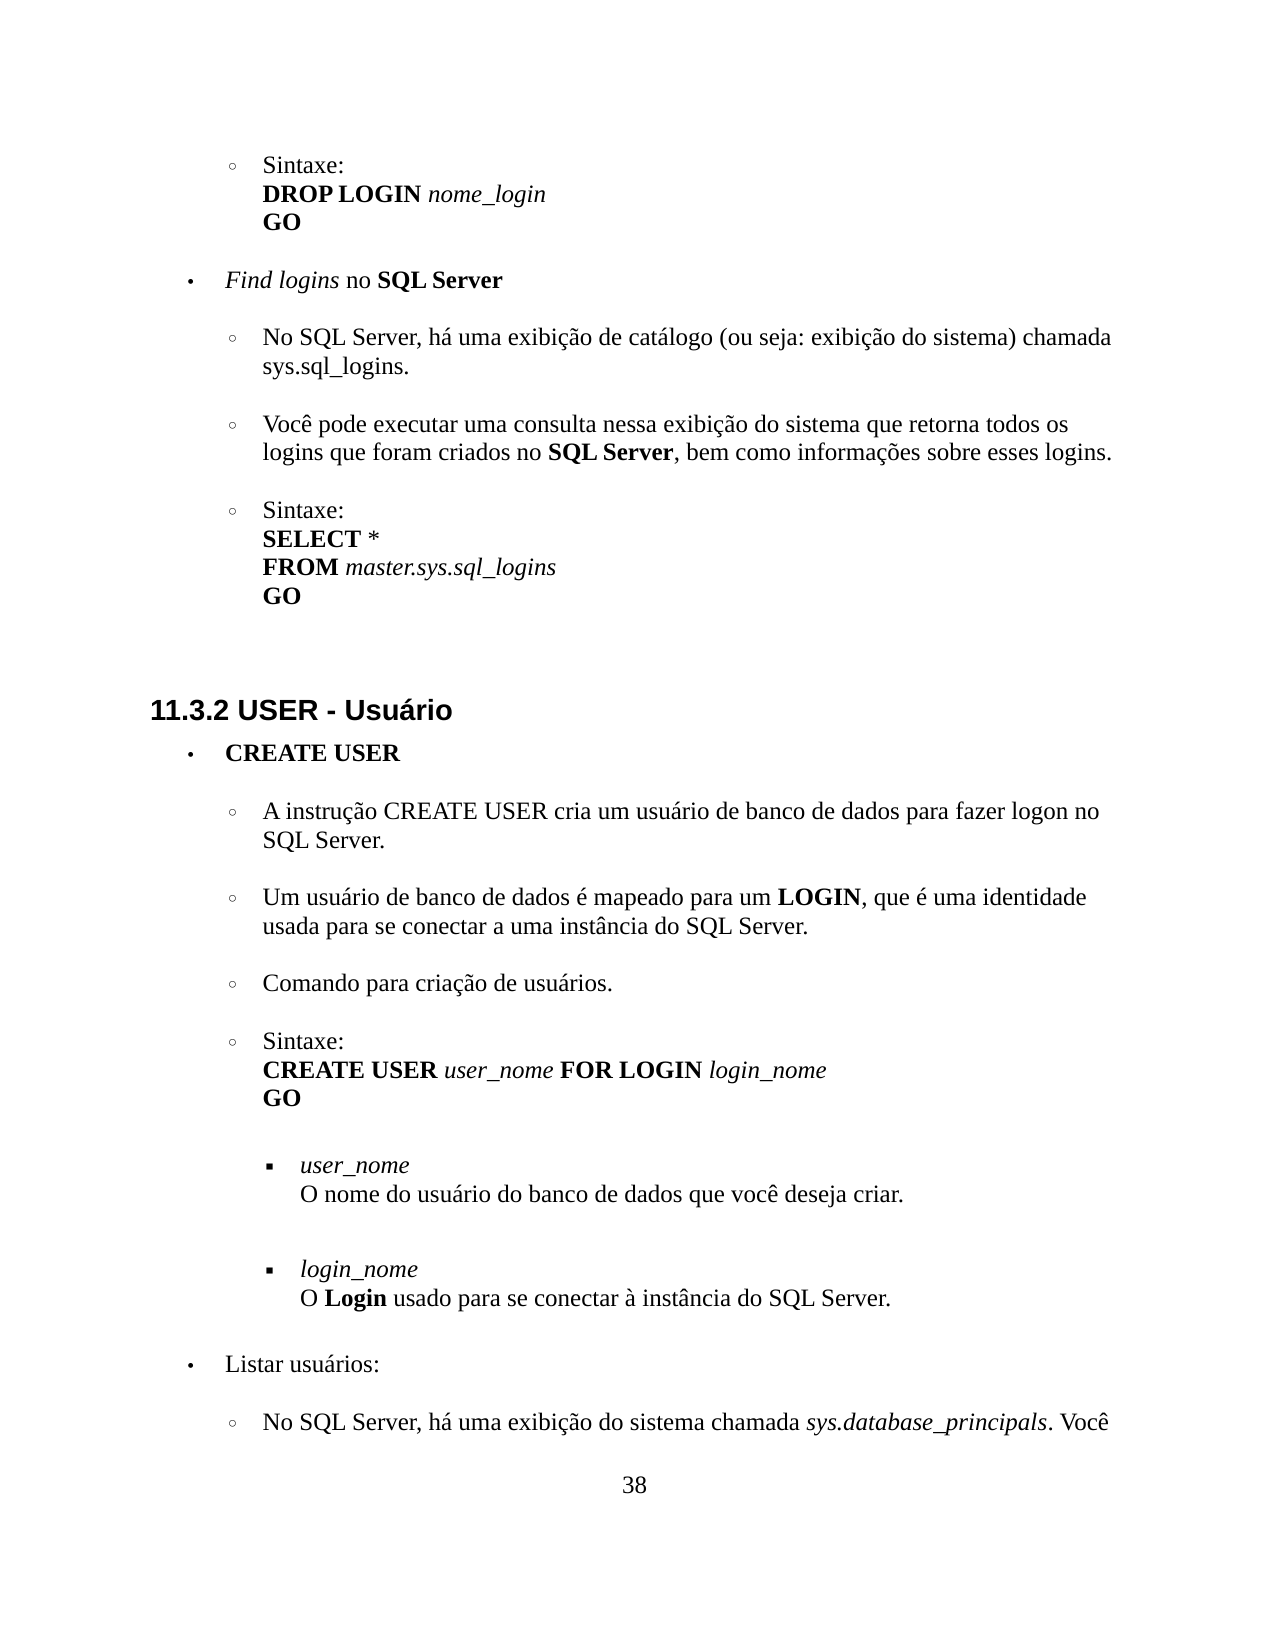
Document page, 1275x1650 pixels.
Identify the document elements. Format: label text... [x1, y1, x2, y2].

list Sintaxe: SELECT * FROM master.sys.sql_logins GO [225, 495, 1125, 639]
list login_nome O Login usado para se conectar à instância do SQL Server. [262, 1254, 1125, 1340]
list Sintaxe: CREATE USER user_nome FOR LOGIN login_nome GO [225, 1026, 1125, 1141]
list No SQL Server, há uma exibição de catálogo (ou seja: exibição do sistema) chamada sys.sql_logins. [225, 322, 1125, 409]
list Um usuário de banco de dados é mapeado para um LOGIN, que é uma identidade usada para se conectar a uma instância do SQL Server. [225, 882, 1125, 968]
list Sintaxe: DROP LOGIN nome_login GO [225, 150, 1125, 265]
list Comando para criação de usuários. [225, 968, 1125, 1026]
list Você pode executar uma consulta nessa exibição do sistema que retorna todos os logins que foram criados no SQL Server, bem como informações sobre esses logins. [225, 409, 1125, 495]
list A instrução CREATE USER cria um usuário de banco de dados para fazer logon no SQL Server. [225, 796, 1125, 882]
list user_nome O nome do usuário do banco de dados que você deseja criar. [262, 1150, 1125, 1236]
list Listar usuários: [187, 1349, 1125, 1407]
list No SQL Server, há uma exibição do sistema chamada sys.database_principals. Você [225, 1407, 1125, 1436]
list Find logins no SQL Server [187, 265, 1125, 322]
list CREATE USER [187, 738, 1125, 796]
subtitle 11.3.2 USER - Usuário [150, 692, 1125, 726]
